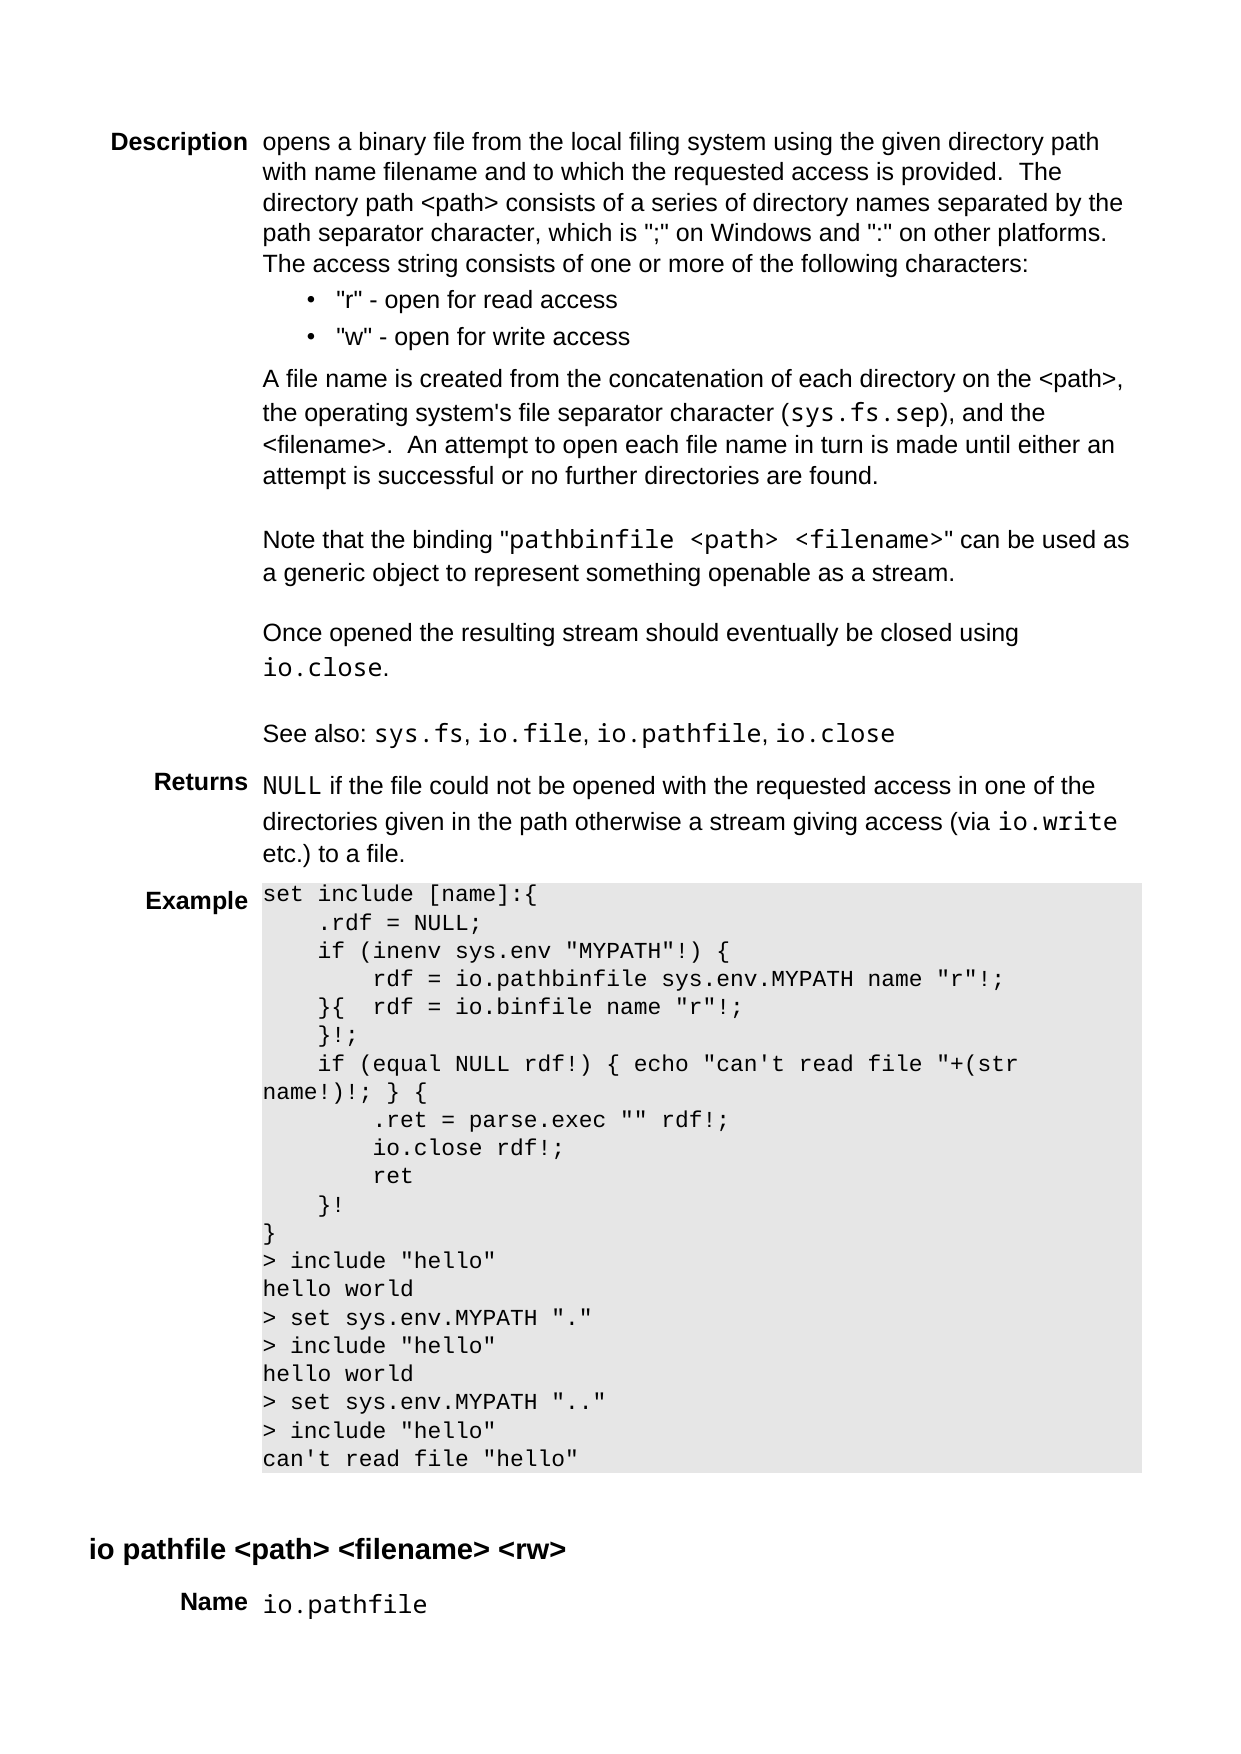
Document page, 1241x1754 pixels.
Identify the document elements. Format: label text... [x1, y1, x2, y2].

table_cell Returns [89, 759, 259, 877]
table_cell Description [89, 118, 259, 758]
table_cell set include [name]:{ .rdf = NULL; if (inenv sys.env "MYPATH"!) { rdf = io.pathbinfile sys.env.MYPATH name "r"!; }{ rdf = io.binfile name "r"!; }!; if (equal NULL rdf!) { echo "can't read file "+(str name!)!; } { .ret = parse.exec "" rdf!; io.close rdf!; ret }! } > include "hello" hello world > set sys.env.MYPATH "." > include "hello" hello world > set sys.env.MYPATH ".." > include "hello" can't read file "hello" [260, 877, 1145, 1485]
table_cell NULL if the file could not be opened with the requested access in one of the directories given in the path otherwise a stream giving access (via io.write etc.) to a file. [260, 759, 1145, 877]
table_cell Example [89, 877, 259, 1485]
table_header Name [89, 1578, 259, 1630]
table_header io.pathfile [260, 1578, 1145, 1630]
subtitle io pathfile <path> <filename> <rw> [88, 1532, 1145, 1566]
table_cell opens a binary file from the local filing system using the given directory path with name filename and to which the requested access is provided. The directory path <path> consists of a series of directory names separated by the path separator character, which is ";" on Windows and ":" on other platforms. The access string consists of one or more of the following characters: "r" - open for read access "w" - open for write access A file name is created from the concatenation of each directory on the <path>, the operating system's file separator character (sys.fs.sep), and the <filename>. An attempt to open each file name in turn is made until either an attempt is successful or no further directories are found. Note that the binding "pathbinfile <path> <filename>" can be used as a generic object to represent something openable as a stream. Once opened the resulting stream should eventually be closed using io.close. See also: sys.fs, io.file, io.pathfile, io.close [260, 118, 1145, 758]
